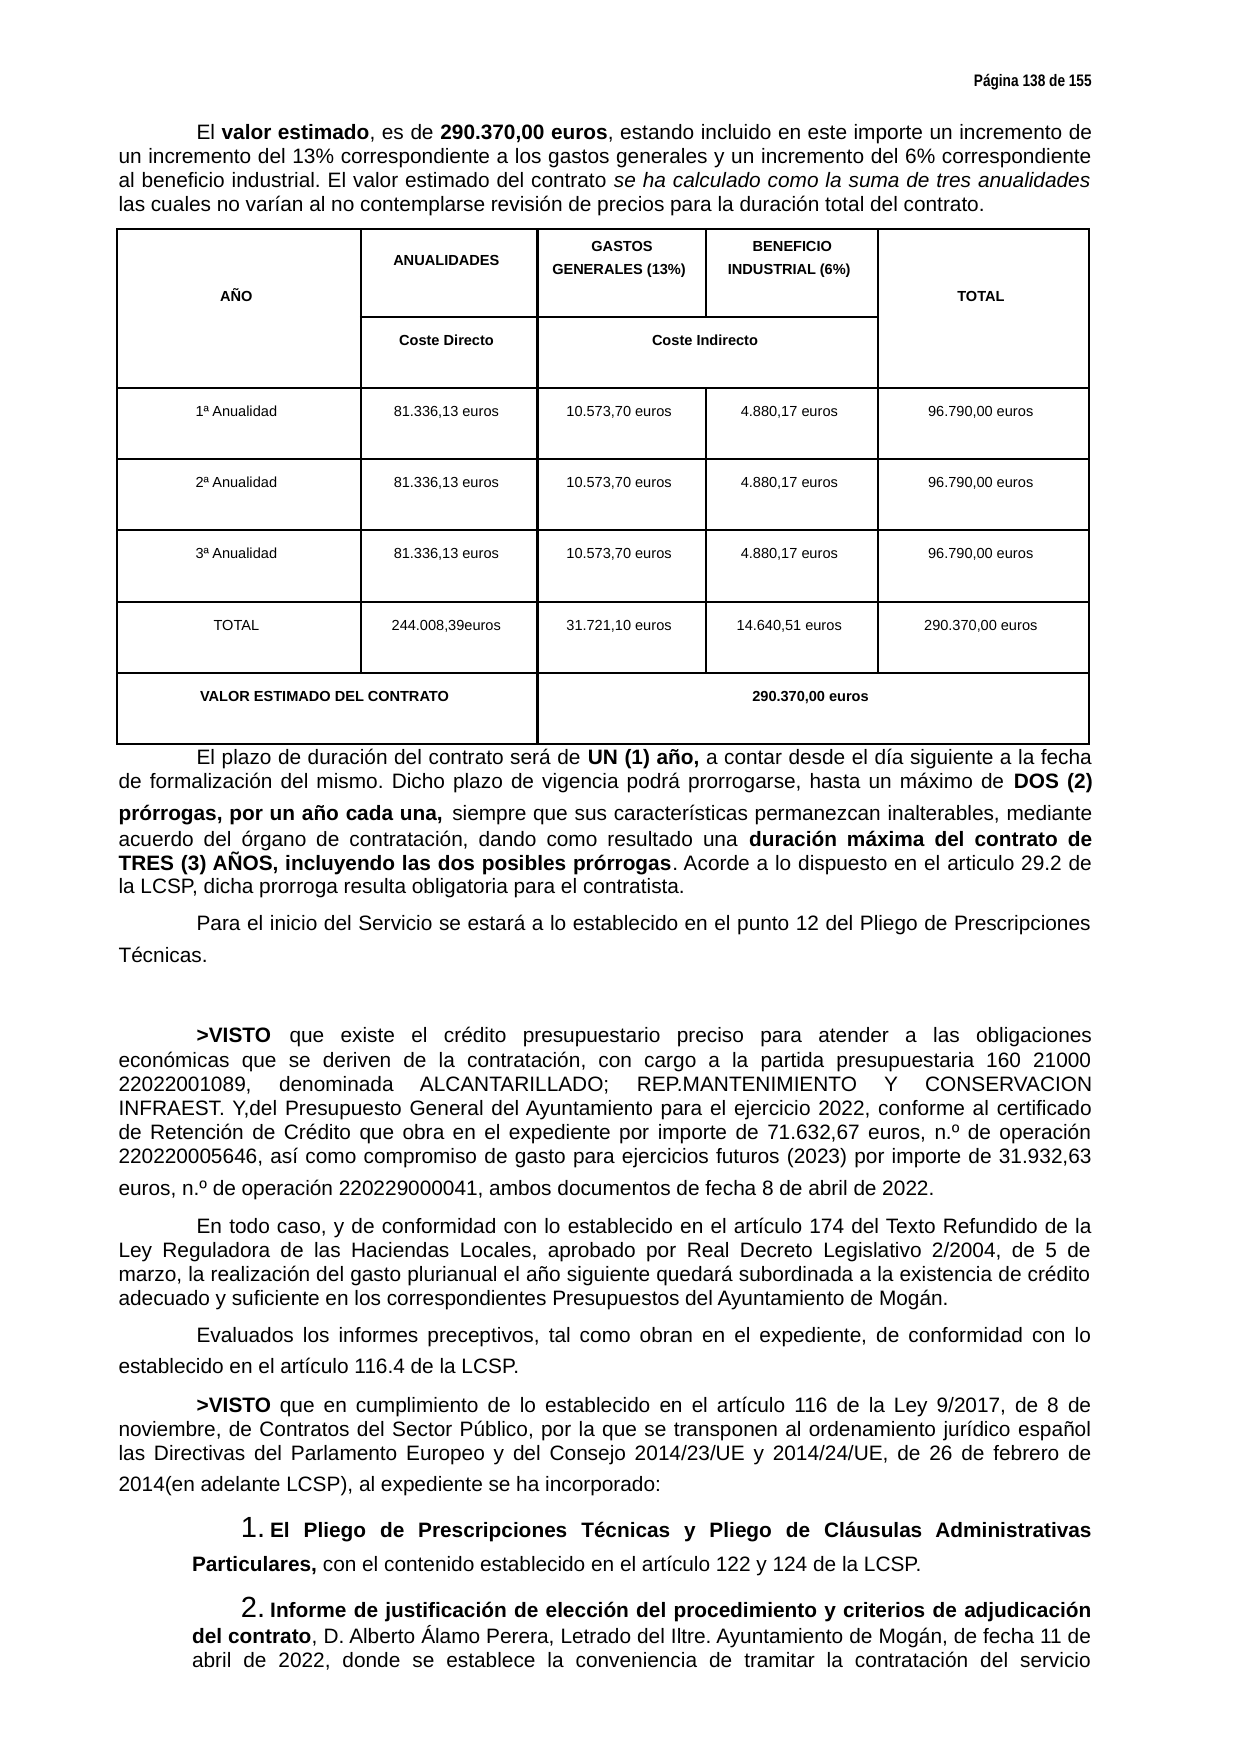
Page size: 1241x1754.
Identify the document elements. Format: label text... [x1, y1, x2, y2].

table_cell 14.640,51 euros [707, 603, 877, 672]
table_header ANUALIDADES [362, 230, 536, 316]
table_cell Coste Indirecto [539, 318, 877, 387]
text El plazo de duración del contrato será de UN (1) año, a contar desde el día siguiente a la fecha de formalización del mismo. Dicho plazo de vigencia podrá prorrogarse, hasta un máximo de DOS (2) prórrogas, por un año cada una, siempre que sus características permanezcan inalterables, mediante acuerdo del órgano de contratación, dando como resultado una duración máxima del contrato de TRES (3) AÑOS, incluyendo las dos posibles prórrogas. Acorde a lo dispuesto en el articulo 29.2 de la LCSP, dicha prorroga resulta obligatoria para el contratista. [118, 745, 1092, 898]
text Evaluados los informes preceptivos, tal como obran en el expediente, de conformidad con lo establecido en el artículo 116.4 de la LCSP. [118, 1322, 1092, 1380]
table_cell 4.880,17 euros [707, 389, 877, 458]
table_header GASTOS GENERALES (13%) [539, 230, 705, 316]
text Para el inicio del Servicio se estará a lo establecido en el punto 12 del Pliego de Prescripciones Técnicas. [118, 911, 1092, 968]
table_header TOTAL [879, 230, 1088, 387]
list El Pliego de Prescripciones Técnicas y Pliego de Cláusulas Administrativas Particulares, con el contenido establecido en el artículo 122 y 124 de la LCSP. [162, 1510, 1092, 1577]
list Informe de justificación de elección del procedimiento y criterios de adjudicación del contrato, D. Alberto Álamo Perera, Letrado del Iltre. Ayuntamiento de Mogán, de fecha 11 de abril de 2022, donde se establece la conveniencia de tramitar la contratación del servicio [162, 1590, 1092, 1671]
table_header AÑO [118, 230, 360, 387]
table_cell 81.336,13 euros [362, 531, 536, 601]
table_cell 10.573,70 euros [539, 460, 705, 529]
table_cell 4.880,17 euros [707, 531, 877, 601]
table_cell Coste Directo [362, 318, 536, 387]
table_cell 96.790,00 euros [879, 460, 1088, 529]
table_cell TOTAL [118, 603, 360, 672]
table_header BENEFICIO INDUSTRIAL (6%) [707, 230, 877, 316]
table_cell 96.790,00 euros [879, 389, 1088, 458]
text El valor estimado, es de 290.370,00 euros, estando incluido en este importe un incremento de un incremento del 13% correspondiente a los gastos generales y un incremento del 6% correspondiente al beneficio industrial. El valor estimado del contrato se ha calculado como la suma de tres anualidades las cuales no varían al no contemplarse revisión de precios para la duración total del contrato. [118, 120, 1092, 216]
table_cell 2ª Anualidad [118, 460, 360, 529]
text >VISTO que existe el crédito presupuestario preciso para atender a las obligaciones económicas que se deriven de la contratación, con cargo a la partida presupuestaria 160 21000 22022001089, denominada ALCANTARILLADO; REP.MANTENIMIENTO Y CONSERVACION INFRAEST. Y,del Presupuesto General del Ayuntamiento para el ejercicio 2022, conforme al certificado de Retención de Crédito que obra en el expediente por importe de 71.632,67 euros, n.º de operación 220220005646, así como compromiso de gasto para ejercicios futuros (2023) por importe de 31.932,63 euros, n.º de operación 220229000041, ambos documentos de fecha 8 de abril de 2022. [118, 1015, 1092, 1202]
table_cell 3ª Anualidad [118, 531, 360, 601]
text En todo caso, y de conformidad con lo establecido en el artículo 174 del Texto Refundido de la Ley Reguladora de las Haciendas Locales, aprobado por Real Decreto Legislativo 2/2004, de 5 de marzo, la realización del gasto plurianual el año siguiente quedará subordinada a la existencia de crédito adecuado y suficiente en los correspondientes Presupuestos del Ayuntamiento de Mogán. [118, 1214, 1092, 1310]
table_cell 81.336,13 euros [362, 460, 536, 529]
table_cell VALOR ESTIMADO DEL CONTRATO [118, 674, 536, 743]
table_cell 244.008,39euros [362, 603, 536, 672]
table_cell 10.573,70 euros [539, 389, 705, 458]
table_cell 81.336,13 euros [362, 389, 536, 458]
text >VISTO que en cumplimiento de lo establecido en el artículo 116 de la Ley 9/2017, de 8 de noviembre, de Contratos del Sector Público, por la que se transponen al ordenamiento jurídico español las Directivas del Parlamento Europeo y del Consejo 2014/23/UE y 2014/24/UE, de 26 de febrero de 2014(en adelante LCSP), al expediente se ha incorporado: [118, 1392, 1092, 1498]
table_cell 290.370,00 euros [879, 603, 1088, 672]
table_cell 290.370,00 euros [539, 674, 1088, 743]
table_cell 96.790,00 euros [879, 531, 1088, 601]
table_cell 31.721,10 euros [539, 603, 705, 672]
table_cell 1ª Anualidad [118, 389, 360, 458]
table_cell 10.573,70 euros [539, 531, 705, 601]
table_cell 4.880,17 euros [707, 460, 877, 529]
